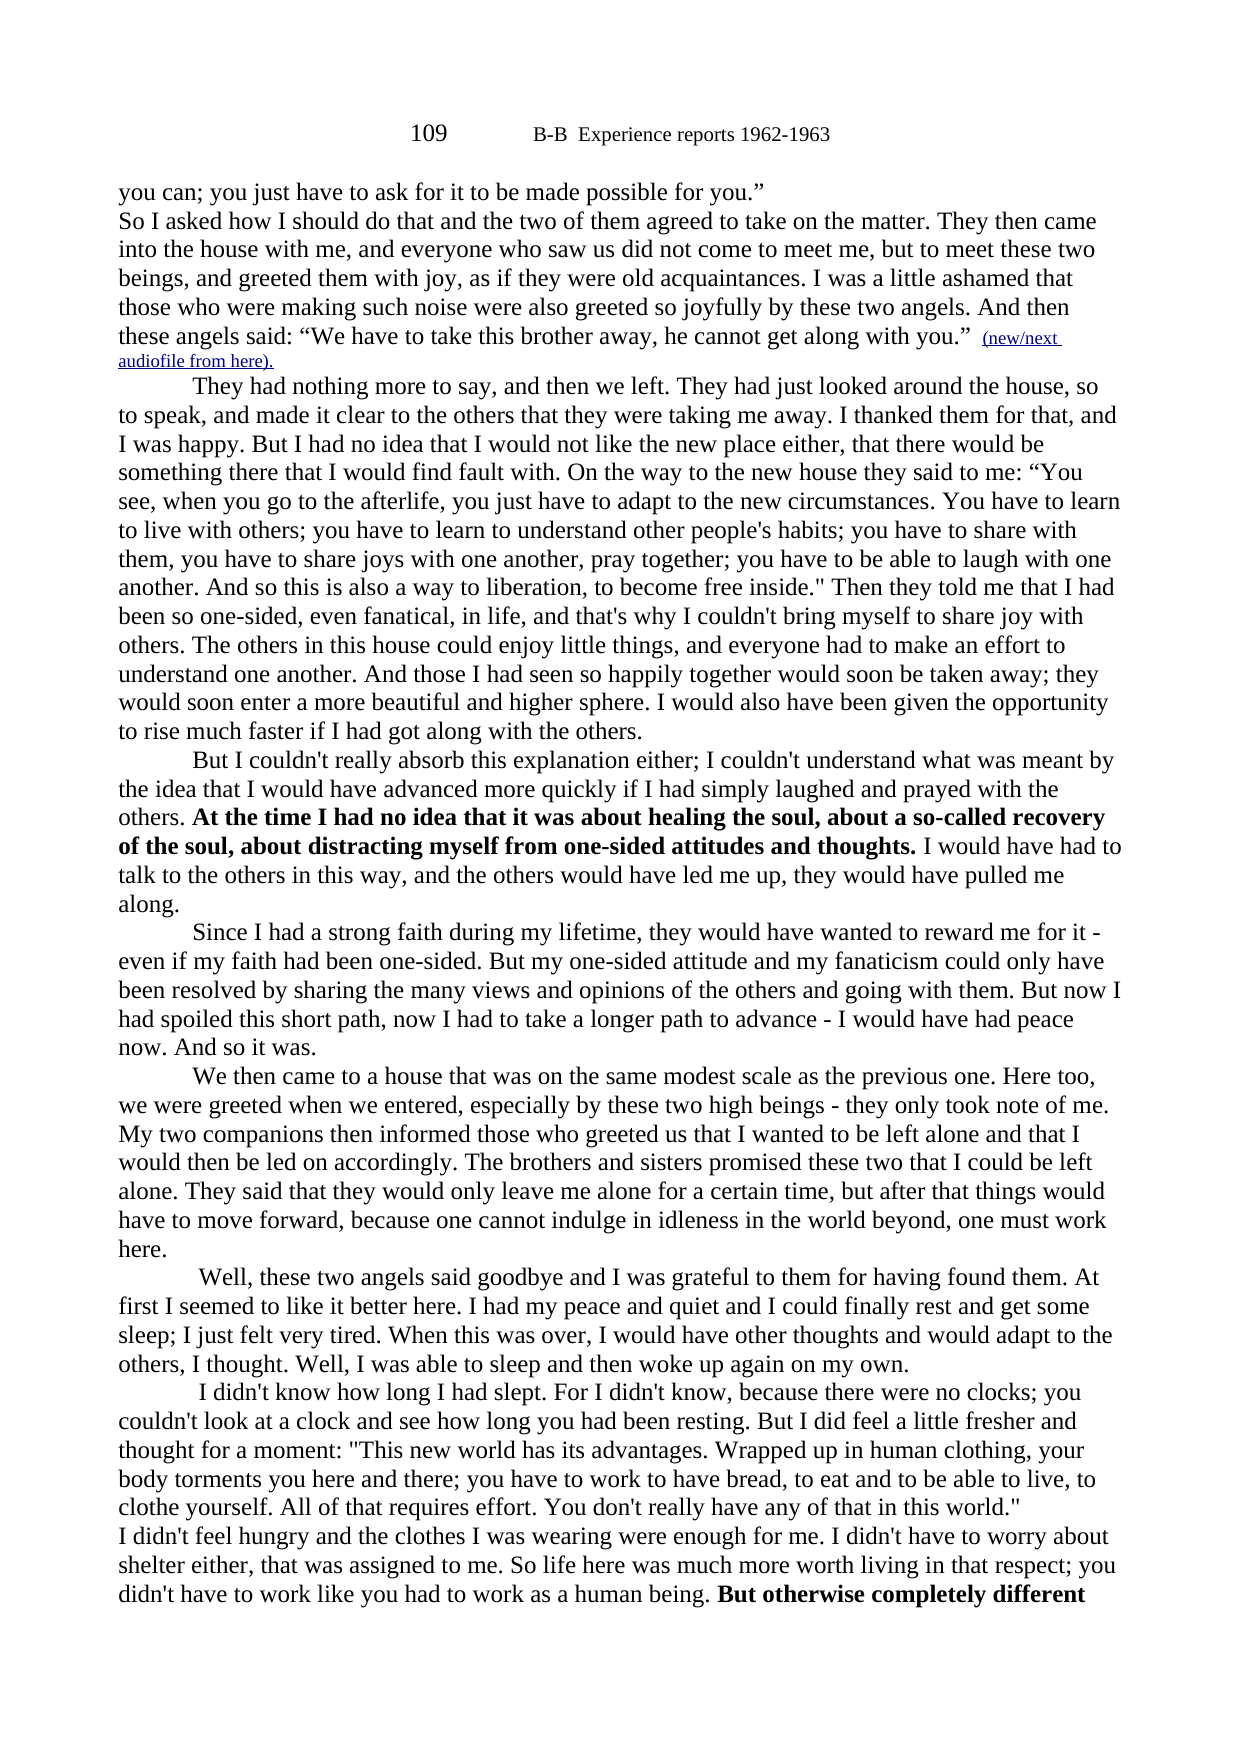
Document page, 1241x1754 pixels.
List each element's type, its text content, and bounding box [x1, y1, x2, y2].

text I didn't know how long I had slept. For I didn't know, because there were no clocks; you couldn't look at a clock and see how long you had been resting. But I did feel a little fresher and thought for a moment: "This new world has its advantages. Wrapped up in human clothing, your body torments you here and there; you have to work to have bread, to eat and to be able to live, to clothe yourself. All of that requires effort. You don't really have any of that in this world." [118, 1377, 1122, 1521]
text But I couldn't really absorb this explanation either; I couldn't understand what was meant by the idea that I would have advanced more quickly if I had simply laughed and prayed with the others. At the time I had no idea that it was about healing the soul, about a so-called recovery of the soul, about distracting myself from one-sided attitudes and thoughts. I would have had to talk to the others in this way, and the others would have led me up, they would have pulled me along. [118, 745, 1122, 917]
text We then came to a house that was on the same modest scale as the previous one. Here too, we were greeted when we entered, especially by these two high beings - they only took note of me. My two companions then informed those who greeted us that I wanted to be left alone and that I would then be led on accordingly. The brothers and sisters promised these two that I could be left alone. They said that they would only leave me alone for a certain time, but after that things would have to move forward, because one cannot indulge in idleness in the world beyond, one must work here. [118, 1061, 1122, 1262]
text They had nothing more to say, and then we left. They had just looked around the house, so to speak, and made it clear to the others that they were taking me away. I thanked them for that, and I was happy. But I had no idea that I would not like the new place either, that there would be something there that I would find fault with. On the way to the new house they said to me: “You see, when you go to the afterlife, you just have to adapt to the new circumstances. You have to learn to live with others; you have to learn to understand other people's habits; you have to share with them, you have to share joys with one another, pray together; you have to be able to laugh with one another. And so this is also a way to liberation, to become free inside." Then they told me that I had been so one-sided, even fanatical, in life, and that's why I couldn't bring myself to share joy with others. The others in this house could enjoy little things, and everyone had to make an effort to understand one another. And those I had seen so happily together would soon be taken away; they would soon enter a more beautiful and higher sphere. I would also have been given the opportunity to rise much faster if I had got along with the others. [118, 371, 1122, 745]
text Well, these two angels said goodbye and I was grateful to them for having found them. At first I seemed to like it better here. I had my peace and quiet and I could finally rest and get some sleep; I just felt very tired. When this was over, I would have other thoughts and would adapt to the others, I thought. Well, I was able to sleep and then woke up again on my own. [118, 1262, 1122, 1377]
text I didn't feel hungry and the clothes I was wearing were enough for me. I didn't have to worry about shelter either, that was assigned to me. So life here was much more worth living in that respect; you didn't have to work like you had to work as a human being. But otherwise completely different [118, 1521, 1122, 1607]
text you can; you just have to ask for it to be made possible for you.” [118, 177, 1122, 206]
text Since I had a strong faith during my lifetime, they would have wanted to reward me for it - even if my faith had been one-sided. But my one-sided attitude and my fanaticism could only have been resolved by sharing the many views and opinions of the others and going with them. But now I had spoiled this short path, now I had to take a longer path to advance - I would have had peace now. And so it was. [118, 917, 1122, 1061]
text So I asked how I should do that and the two of them agreed to take on the matter. They then came into the house with me, and everyone who saw us did not come to meet me, but to meet these two beings, and greeted them with joy, as if they were old acquaintances. I was a little ashamed that those who were making such noise were also greeted so joyfully by these two angels. And then these angels said: “We have to take this brother away, he cannot get along with you.” (new/next audiofile from here). [118, 206, 1122, 371]
